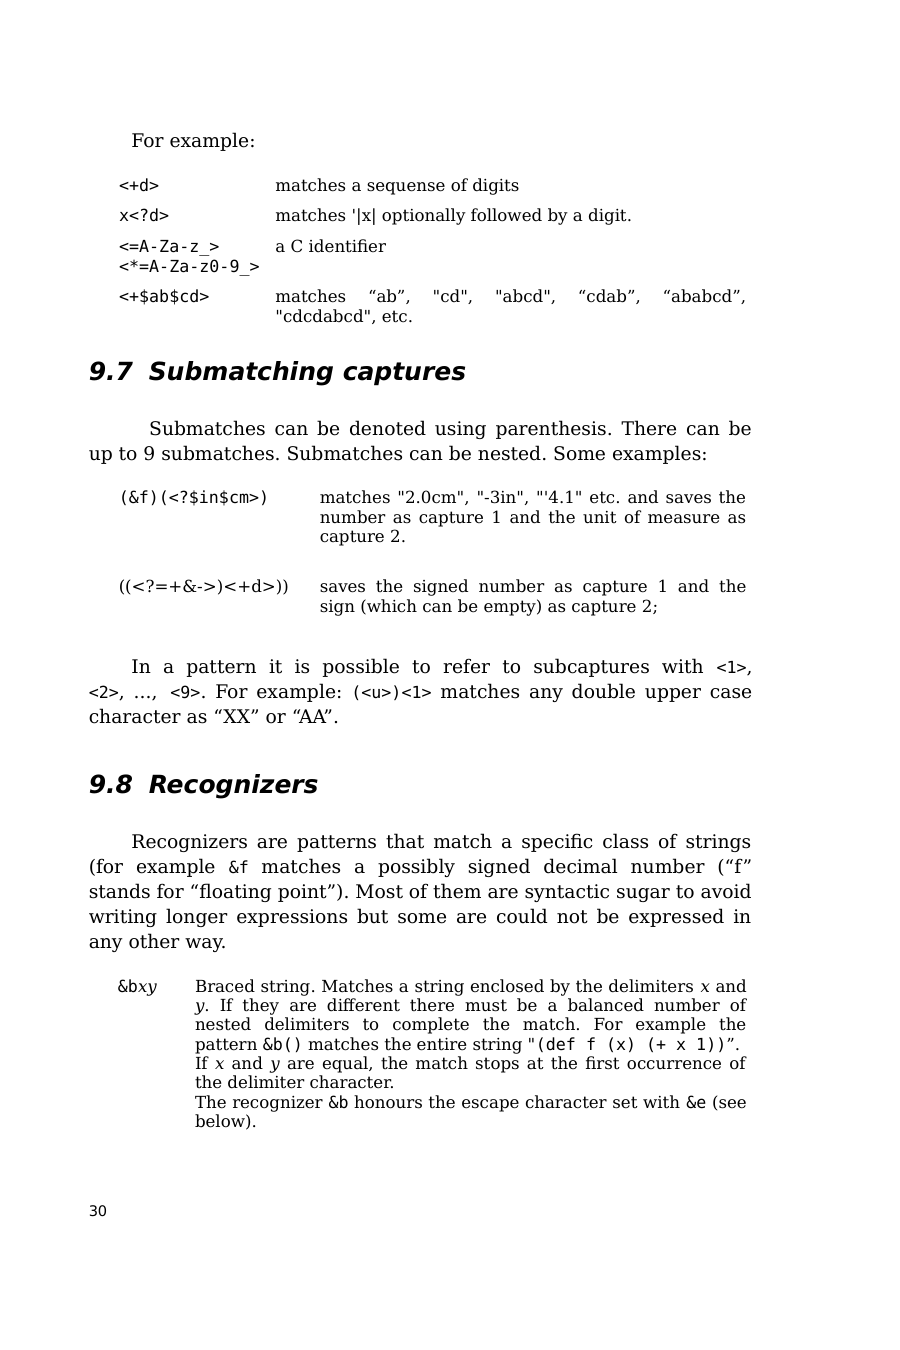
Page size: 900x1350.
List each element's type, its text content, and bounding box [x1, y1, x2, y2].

table_cell <=A-Za-z_> <*=A-Za-z0-9_> [113, 231, 269, 282]
table_header [89, 483, 113, 571]
table_cell <+$ab$cd> [113, 282, 269, 332]
table_cell [89, 282, 113, 332]
text Submatches can be denoted using parenthesis. There can be up to 9 submatches. Submatches can be nested. Some examples: [88, 418, 752, 464]
table_cell x<?d> [113, 201, 269, 231]
subtitle Recognizers [88, 771, 752, 800]
table_header (&f)(<?$in$cm>) [113, 483, 314, 571]
table_header matches a sequense of digits [270, 170, 752, 201]
table_cell [89, 571, 113, 641]
table_cell [89, 231, 113, 282]
subtitle Submatching captures [88, 357, 752, 386]
table_cell matches “ab”, "cd", "abcd", “cdab”, “ababcd”, "cdcdabcd", etc. [270, 282, 752, 332]
text In a pattern it is possible to refer to subcaptures with <1>, <2>, ..., <9>. For example: (<u>)<1> matches any double upper case character as “XX” or “AA”. [88, 656, 752, 728]
table_cell [89, 201, 113, 231]
table_cell ((<?=+&->)<+d>)) [113, 571, 314, 641]
table_header Braced string. Matches a string enclosed by the delimiters x and y. If they are different there must be a balanced number of nested delimiters to complete the match. For example the pattern &b() matches the entire string "(def f (x) (+ x 1))”. If x and y are equal, the match stops at the first occurrence of the delimiter character. The recognizer &b honours the escape character set with &e (see below). [189, 971, 752, 1157]
table_header [89, 971, 112, 1157]
text Recognizers are patterns that match a specific class of strings (for example &f matches a possibly signed decimal number (“f” stands for “floating point”). Most of them are syntactic sugar to avoid writing longer expressions but some are could not be expressed in any other way. [88, 831, 752, 953]
table_header matches "2.0cm", "-3in", "'4.1" etc. and saves the number as capture 1 and the unit of measure as capture 2. [314, 483, 752, 571]
text For example: [88, 130, 752, 152]
table_cell matches '|x| optionally followed by a digit. [270, 201, 752, 231]
table_header [89, 170, 113, 201]
table_cell a C identifier [270, 231, 752, 282]
table_header &bxy [112, 971, 189, 1157]
table_cell saves the signed number as capture 1 and the sign (which can be empty) as capture 2; [314, 571, 752, 641]
table_header <+d> [113, 170, 269, 201]
